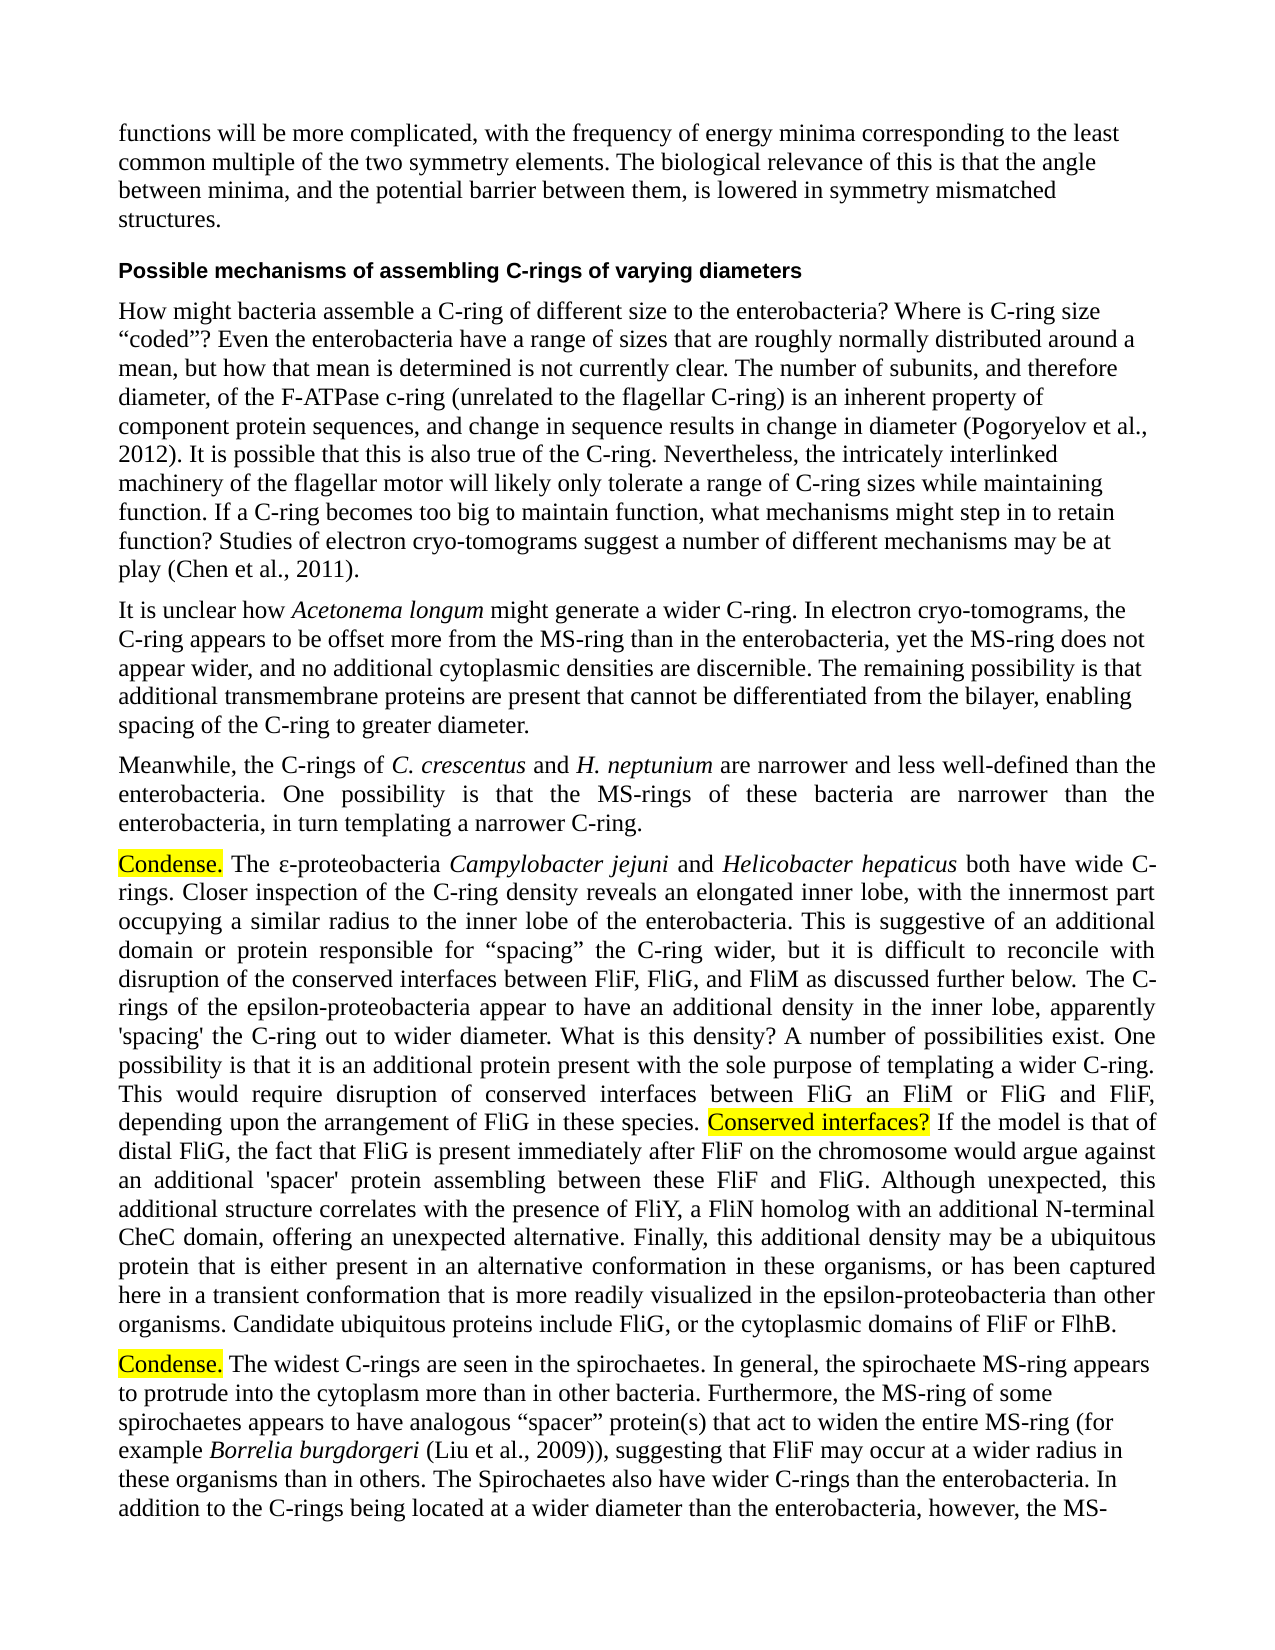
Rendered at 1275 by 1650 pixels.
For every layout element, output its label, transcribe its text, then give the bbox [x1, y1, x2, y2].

text Meanwhile, the C-rings of C. crescentus and H. neptunium are narrower and less well-defined than the enterobacteria. One possibility is that the MS-rings of these bacteria are narrower than the enterobacteria, in turn templating a narrower C-ring. [118, 751, 1157, 837]
text functions will be more complicated, with the frequency of energy minima corresponding to the least common multiple of the two symmetry elements. The biological relevance of this is that the angle between minima, and the potential barrier between them, is lowered in symmetry mismatched structures. [118, 118, 1157, 233]
text Condense. The widest C-rings are seen in the spirochaetes. In general, the spirochaete MS-ring appears to protrude into the cytoplasm more than in other bacteria. Furthermore, the MS-ring of some spirochaetes appears to have analogous “spacer” protein(s) that act to widen the entire MS-ring (for example Borrelia burgdorgeri (Liu et al., 2009)), suggesting that FliF may occur at a wider radius in these organisms than in others. The Spirochaetes also have wider C-rings than the enterobacteria. In addition to the C-rings being located at a wider diameter than the enterobacteria, however, the MS- [118, 1349, 1157, 1522]
text It is unclear how Acetonema longum might generate a wider C-ring. In electron cryo-tomograms, the C-ring appears to be offset more from the MS-ring than in the enterobacteria, yet the MS-ring does not appear wider, and no additional cytoplasmic densities are discernible. The remaining possibility is that additional transmembrane proteins are present that cannot be differentiated from the bilayer, enabling spacing of the C-ring to greater diameter. [118, 595, 1157, 739]
text Condense. The ε-proteobacteria Campylobacter jejuni and Helicobacter hepaticus both have wide C-rings. Closer inspection of the C-ring density reveals an elongated inner lobe, with the innermost part occupying a similar radius to the inner lobe of the enterobacteria. This is suggestive of an additional domain or protein responsible for “spacing” the C-ring wider, but it is difficult to reconcile with disruption of the conserved interfaces between FliF, FliG, and FliM as discussed further below. The C-rings of the epsilon-proteobacteria appear to have an additional density in the inner lobe, apparently 'spacing' the C-ring out to wider diameter. What is this density? A number of possibilities exist. One possibility is that it is an additional protein present with the sole purpose of templating a wider C-ring. This would require disruption of conserved interfaces between FliG an FliM or FliG and FliF, depending upon the arrangement of FliG in these species. Conserved interfaces? If the model is that of distal FliG, the fact that FliG is present immediately after FliF on the chromosome would argue against an additional 'spacer' protein assembling between these FliF and FliG. Although unexpected, this additional structure correlates with the presence of FliY, a FliN homolog with an additional N-terminal CheC domain, offering an unexpected alternative. Finally, this additional density may be a ubiquitous protein that is either present in an alternative conformation in these organisms, or has been captured here in a transient conformation that is more readily visualized in the epsilon-proteobacteria than other organisms. Candidate ubiquitous proteins include FliG, or the cytoplasmic domains of FliF or FlhB. [118, 849, 1157, 1337]
text How might bacteria assemble a C-ring of different size to the enterobacteria? Where is C-ring size “coded”? Even the enterobacteria have a range of sizes that are roughly normally distributed around a mean, but how that mean is determined is not currently clear. The number of subunits, and therefore diameter, of the F-ATPase c-ring (unrelated to the flagellar C-ring) is an inherent property of component protein sequences, and change in sequence results in change in diameter (Pogoryelov et al., 2012). It is possible that this is also true of the C-ring. Nevertheless, the intricately interlinked machinery of the flagellar motor will likely only tolerate a range of C-ring sizes while maintaining function. If a C-ring becomes too big to maintain function, what mechanisms might step in to retain function? Studies of electron cryo-tomograms suggest a number of different mechanisms may be at play (Chen et al., 2011). [118, 296, 1157, 583]
subtitle Possible mechanisms of assembling C-rings of varying diameters [118, 258, 1157, 283]
